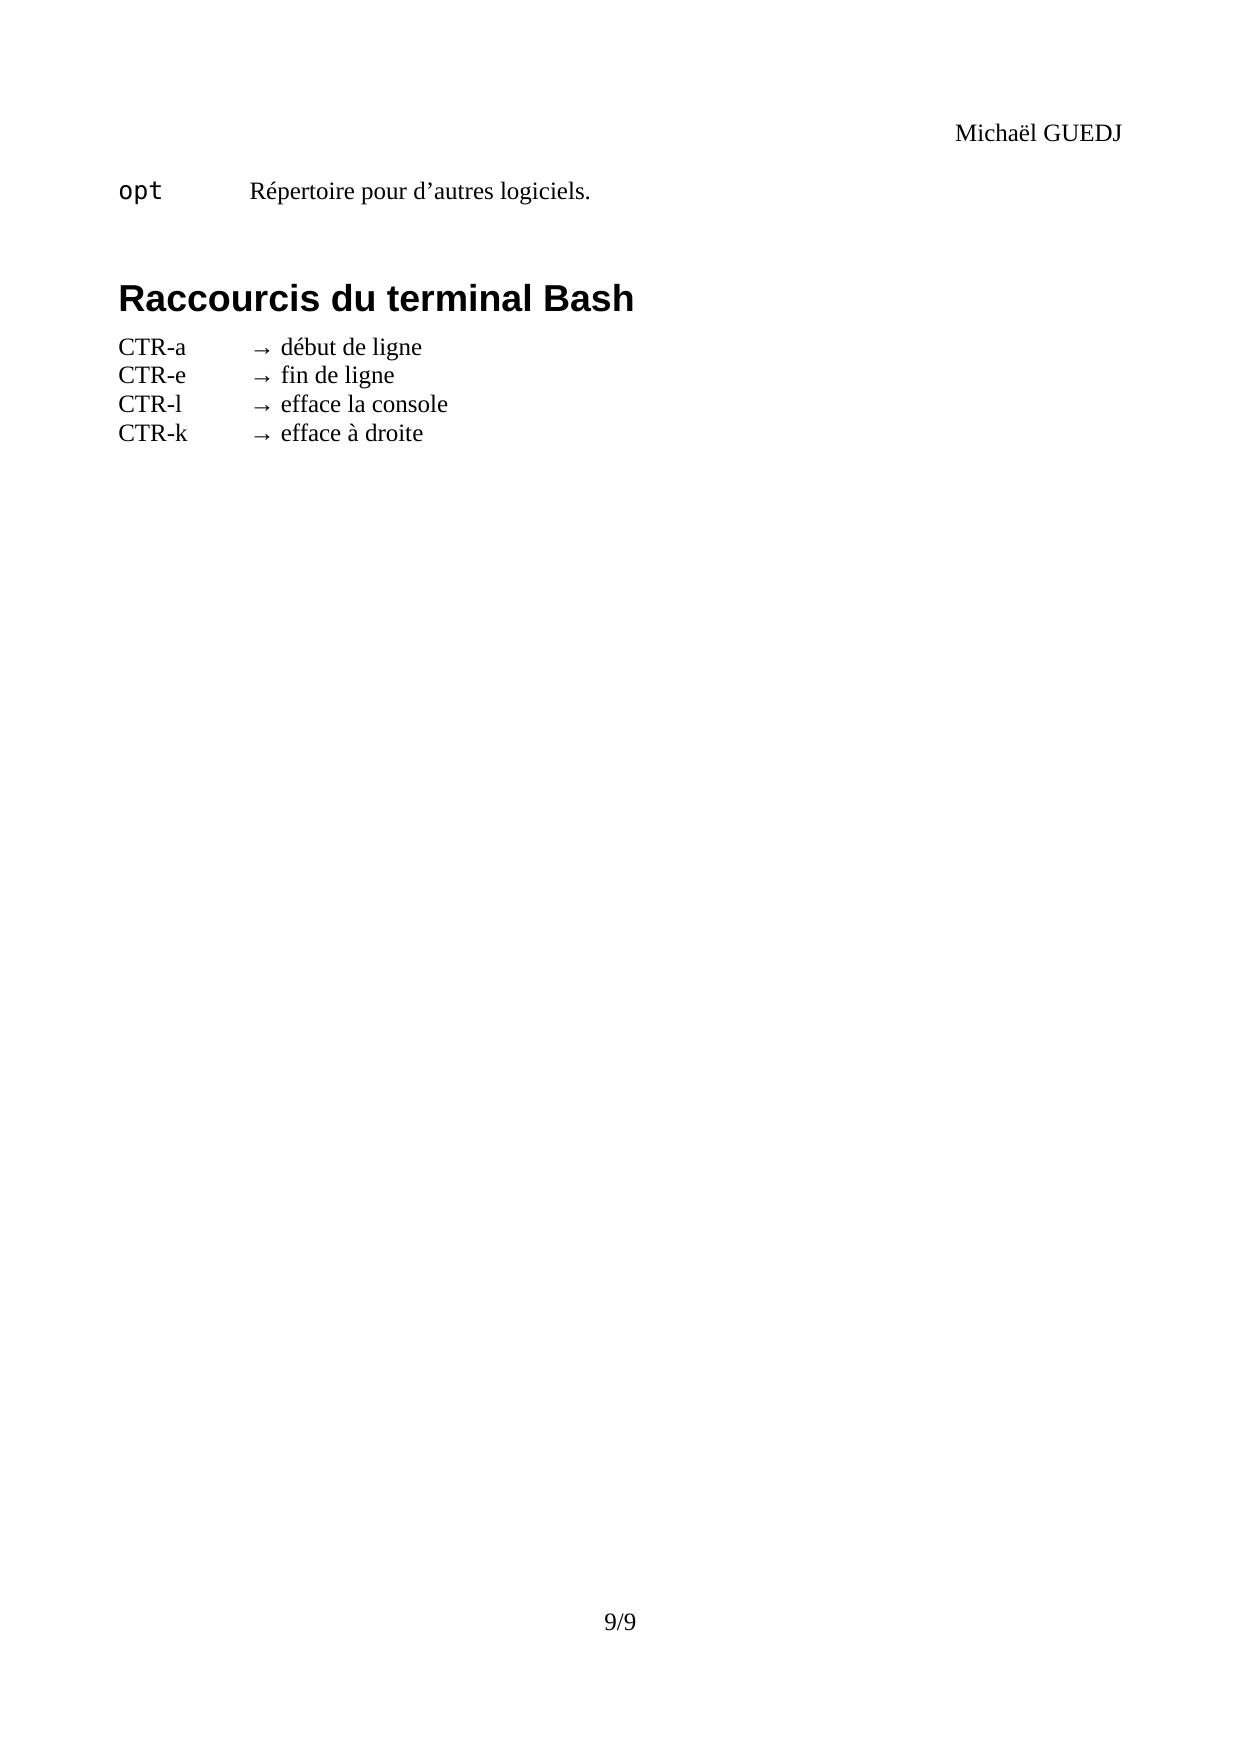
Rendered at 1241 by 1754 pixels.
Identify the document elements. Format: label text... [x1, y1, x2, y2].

text CTR-k → efface à droite [118, 418, 1122, 447]
text CTR-l → efface la console [118, 389, 1122, 418]
text CTR-e → fin de ligne [118, 360, 1122, 389]
text CTR-a → début de ligne [118, 332, 1122, 360]
text opt Répertoire pour d’autres logiciels. [118, 176, 1122, 206]
subtitle Raccourcis du terminal Bash [118, 276, 1122, 319]
